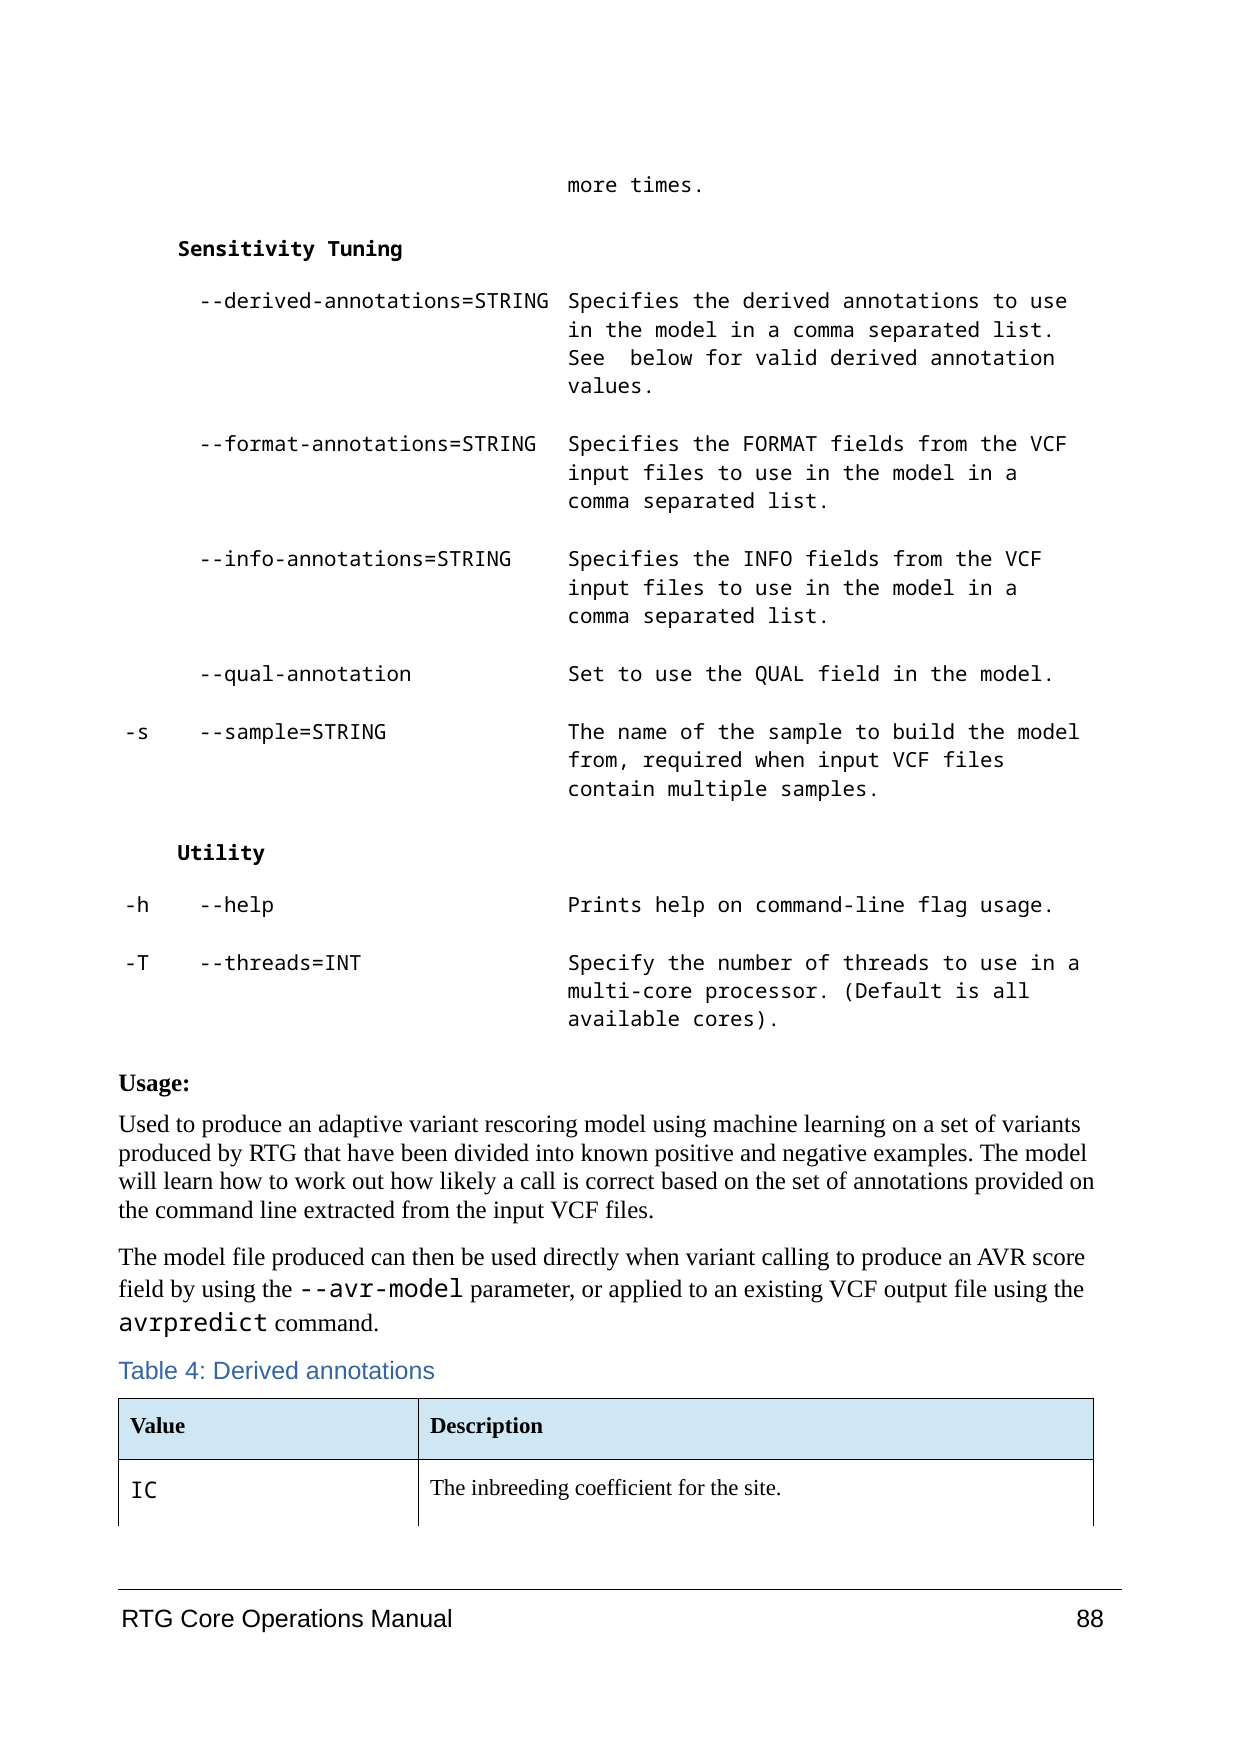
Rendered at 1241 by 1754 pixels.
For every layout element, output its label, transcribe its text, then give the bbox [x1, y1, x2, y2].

table_cell --info-annotations=STRING [193, 533, 561, 647]
table_cell -T [118, 936, 193, 1051]
table_cell --qual-annotation [193, 647, 561, 705]
table_cell --threads=INT [193, 936, 561, 1051]
table_cell IC [119, 1460, 418, 1526]
table_cell -s [118, 705, 193, 820]
table_header Prints help on command-line flag usage. [561, 878, 1093, 936]
table_cell The name of the sample to build the model from, required when input VCF files contain multiple samples. [561, 705, 1093, 820]
table_header -h [118, 878, 193, 936]
table_cell --format-annotations=STRING [193, 418, 561, 532]
text Used to produce an adaptive variant rescoring model using machine learning on a set of variants produced by RTG that have been divided into known positive and negative examples. The model will learn how to work out how likely a call is correct based on the set of annotations provided on the command line extracted from the input VCF files. [118, 1109, 1122, 1224]
table_cell --sample=STRING [193, 705, 561, 820]
table_cell Specify the number of threads to use in a multi-core processor. (Default is all available cores). [561, 936, 1093, 1051]
text Utility [177, 838, 1122, 866]
table_header [118, 275, 193, 418]
table_header Description [419, 1399, 1093, 1459]
table_header Value [119, 1399, 418, 1459]
text Table 4: Derived annotations [118, 1356, 1122, 1385]
table_cell [118, 159, 193, 217]
table_header --help [193, 878, 561, 936]
table_cell [118, 418, 193, 532]
table_cell Specifies the INFO fields from the VCF input files to use in the model in a comma separated list. [561, 533, 1093, 647]
text Sensitivity Tuning [177, 234, 1122, 263]
table_cell Set to use the QUAL field in the model. [561, 647, 1093, 705]
table_header --derived-annotations=STRING [193, 275, 561, 418]
table_cell Specifies the FORMAT fields from the VCF input files to use in the model in a comma separated list. [561, 418, 1093, 532]
table_cell more times. [561, 159, 1093, 217]
table_cell The inbreeding coefficient for the site. [419, 1460, 1093, 1526]
subtitle Usage: [118, 1068, 1122, 1097]
table_cell [118, 647, 193, 705]
table_cell [193, 159, 561, 217]
table_cell [118, 533, 193, 647]
text The model file produced can then be used directly when variant calling to produce an AVR score field by using the --avr-model parameter, or applied to an existing VCF output file using the avrpredict command. [118, 1242, 1122, 1338]
table_header Specifies the derived annotations to use in the model in a comma separated list. See below for valid derived annotation values. [561, 275, 1093, 418]
